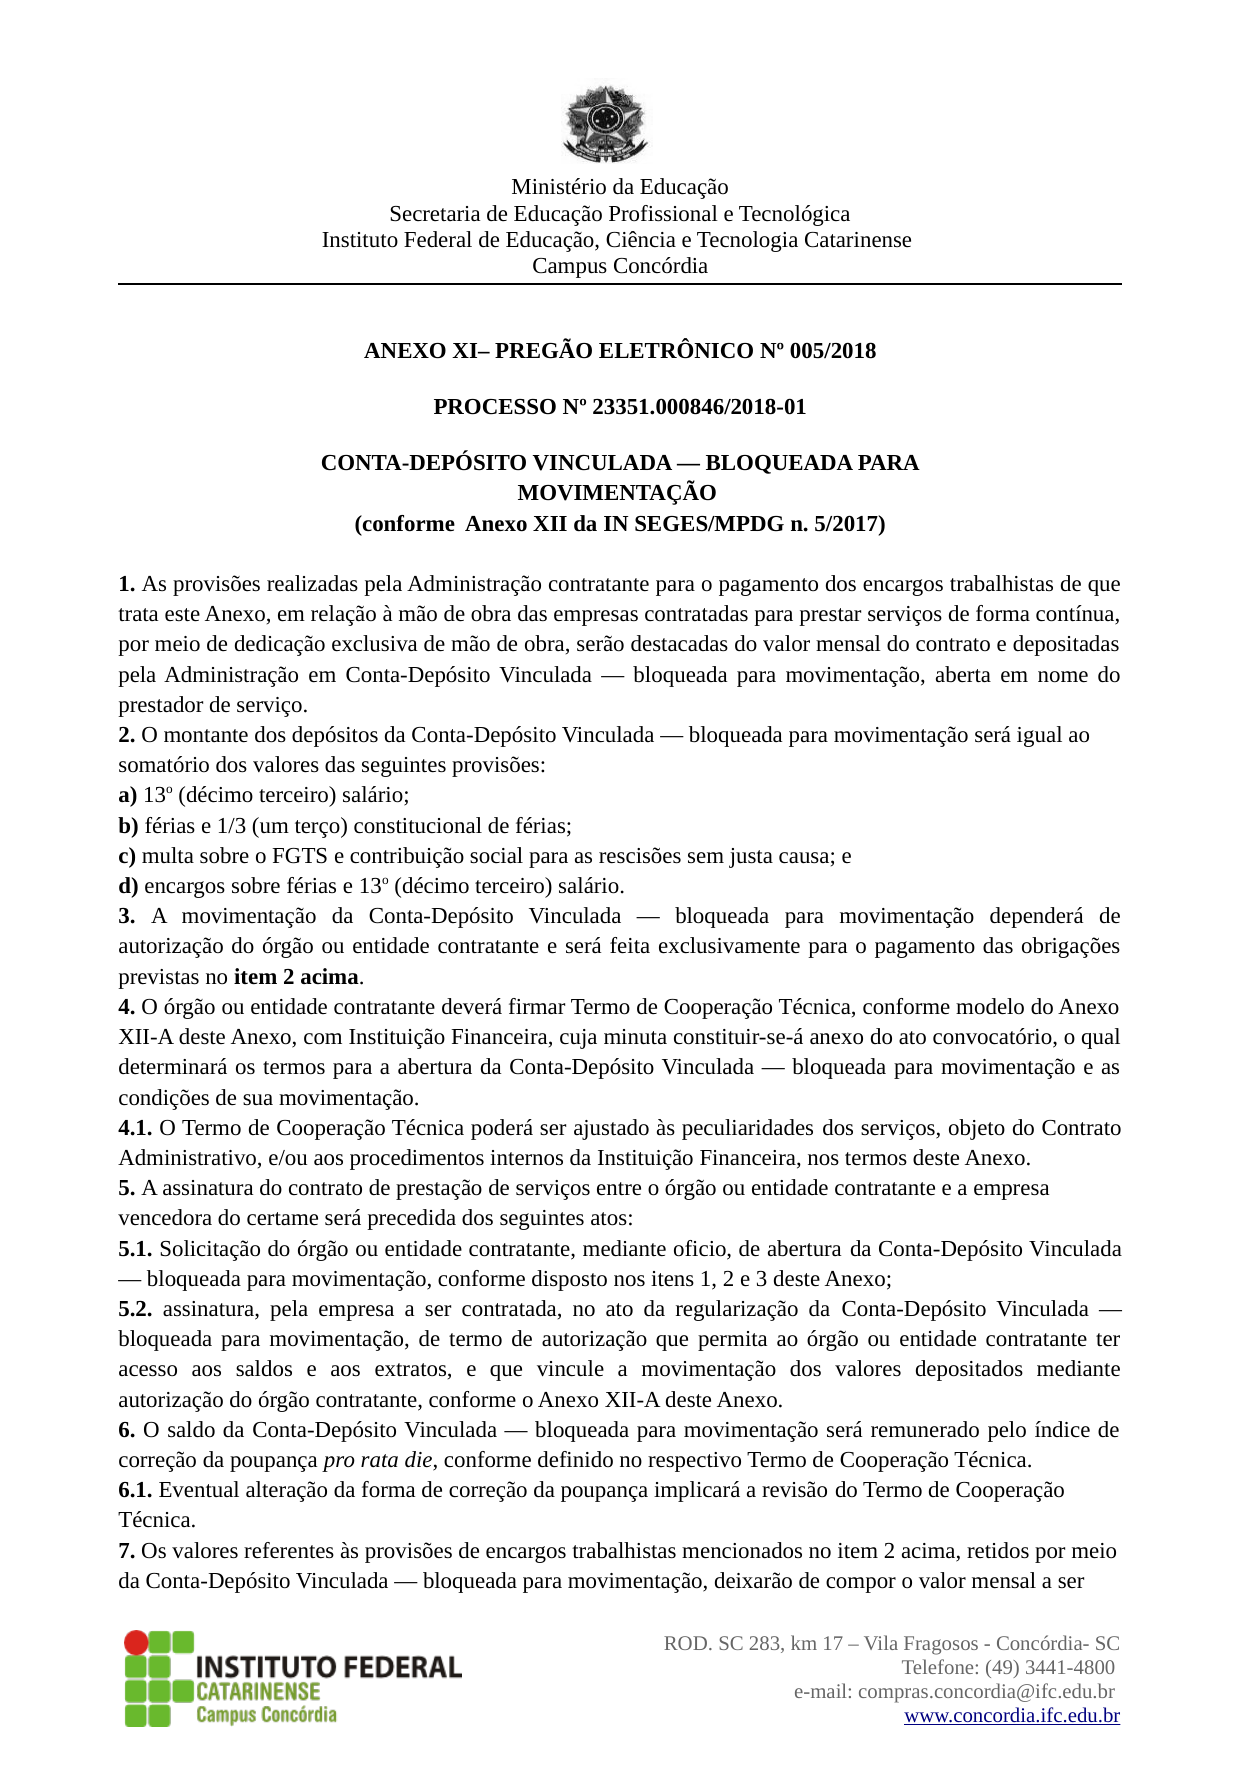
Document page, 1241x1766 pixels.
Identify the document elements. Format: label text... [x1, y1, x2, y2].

text b) férias e 1/3 (um terço) constitucional de férias; [118, 812, 1122, 838]
text a) 13o (décimo terceiro) salário; [118, 782, 1122, 808]
text d) encargos sobre férias e 13o (décimo terceiro) salário. [118, 872, 1122, 898]
text 1. As provisões realizadas pela Administração contratante para o pagamento dos encargos trabalhistas de que trata este Anexo, em relação à mão de obra das empresas contratadas para prestar serviços de forma contínua, por meio de dedicação exclusiva de mão de obra, serão destacadas do valor mensal do contrato e depositadas pela Administração em Conta-Depósito Vinculada ― bloqueada para movimentação, aberta em nome do prestador de serviço. [118, 570, 1122, 717]
text 3. A movimentação da Conta-Depósito Vinculada ― bloqueada para movimentação dependerá de autorização do órgão ou entidade contratante e será feita exclusivamente para o pagamento das obrigações previstas no item 2 acima. [118, 902, 1122, 989]
text 6.1. Eventual alteração da forma de correção da poupança implicará a revisão do Termo de Cooperação Técnica. [118, 1476, 1122, 1533]
text CONTA-DEPÓSITO VINCULADA ― BLOQUEADA PARA [118, 449, 1122, 476]
text PROCESSO Nº 23351.000846/2018-01 [118, 393, 1122, 419]
text 5.2. assinatura, pela empresa a ser contratada, no ato da regularização da Conta-Depósito Vinculada ― bloqueada para movimentação, de termo de autorização que permita ao órgão ou entidade contratante ter acesso aos saldos e aos extratos, e que vincule a movimentação dos valores depositados mediante autorização do órgão contratante, conforme o Anexo XII-A deste Anexo. [118, 1295, 1122, 1412]
text (conforme Anexo XII da IN SEGES/MPDG n. 5/2017) [118, 510, 1122, 536]
text c) multa sobre o FGTS e contribuição social para as rescisões sem justa causa; e [118, 842, 1122, 868]
text 4.1. O Termo de Cooperação Técnica poderá ser ajustado às peculiaridades dos serviços, objeto do Contrato Administrativo, e/ou aos procedimentos internos da Instituição Financeira, nos termos deste Anexo. [118, 1114, 1122, 1170]
text 2. O montante dos depósitos da Conta-Depósito Vinculada ― bloqueada para movimentação será igual ao somatório dos valores das seguintes provisões: [118, 721, 1122, 778]
text 4. O órgão ou entidade contratante deverá firmar Termo de Cooperação Técnica, conforme modelo do Anexo XII-A deste Anexo, com Instituição Financeira, cuja minuta constituir-se-á anexo do ato convocatório, o qual determinará os termos para a abertura da Conta-Depósito Vinculada ― bloqueada para movimentação e as condições de sua movimentação. [118, 993, 1122, 1110]
text 7. Os valores referentes às provisões de encargos trabalhistas mencionados no item 2 acima, retidos por meio da Conta-Depósito Vinculada ― bloqueada para movimentação, deixarão de compor o valor mensal a ser [118, 1537, 1122, 1593]
text ANEXO XI– PREGÃO ELETRÔNICO Nº 005/2018 [118, 338, 1122, 364]
text 5.1. Solicitação do órgão ou entidade contratante, mediante oficio, de abertura da Conta-Depósito Vinculada ― bloqueada para movimentação, conforme disposto nos itens 1, 2 e 3 deste Anexo; [118, 1235, 1122, 1291]
picture [124, 1630, 462, 1727]
text 6. O saldo da Conta-Depósito Vinculada ― bloqueada para movimentação será remunerado pelo índice de correção da poupança pro rata die, conforme definido no respectivo Termo de Cooperação Técnica. [118, 1416, 1122, 1472]
text MOVIMENTAÇÃO [118, 479, 1122, 506]
text 5. A assinatura do contrato de prestação de serviços entre o órgão ou entidade contratante e a empresa vencedora do certame será precedida dos seguintes atos: [118, 1174, 1122, 1231]
